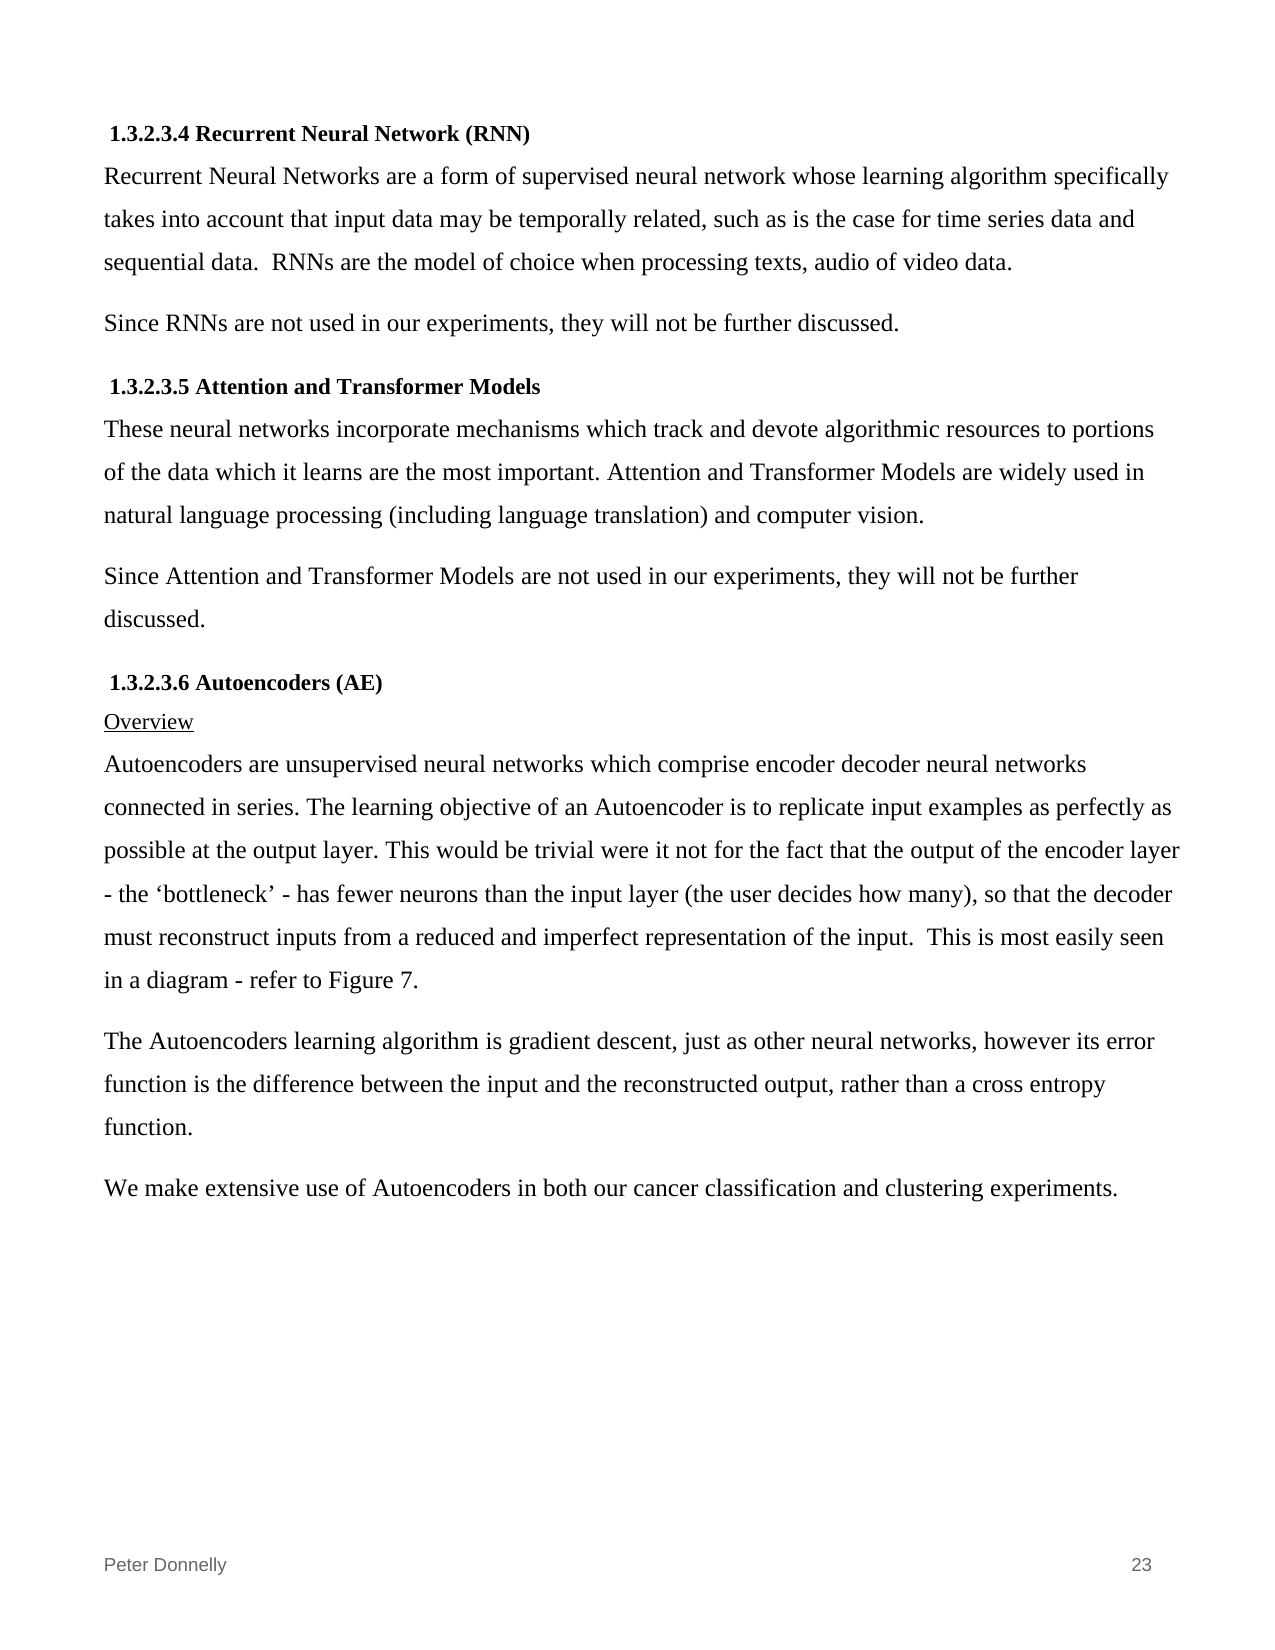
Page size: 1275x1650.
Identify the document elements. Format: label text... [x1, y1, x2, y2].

subtitle Overview [86, 708, 1181, 734]
text We make extensive use of Autoencoders in both our cancer classification and clustering experiments. [103, 1173, 1181, 1202]
text These neural networks incorporate mechanisms which track and devote algorithmic resources to portions of the data which it learns are the most important. Attention and Transformer Models are widely used in natural language processing (including language translation) and computer vision. [103, 414, 1181, 529]
text Autoencoders are unsupervised neural networks which comprise encoder decoder neural networks connected in series. The learning objective of an Autoencoder is to replicate input examples as perfectly as possible at the output layer. This would be trivial were it not for the fact that the output of the encoder layer - the ‘bottleneck’ - has fewer neurons than the input layer (the user decides how many), so that the decoder must reconstruct inputs from a reduced and imperfect representation of the input. This is most easily seen in a diagram - refer to Figure 7. [103, 749, 1181, 994]
subtitle Recurrent Neural Network (RNN) [103, 120, 1181, 146]
subtitle Attention and Transformer Models [103, 373, 1181, 399]
text Since RNNs are not used in our experiments, they will not be further discussed. [103, 308, 1181, 337]
text The Autoencoders learning algorithm is gradient descent, just as other neural networks, however its error function is the difference between the input and the reconstructed output, rather than a cross entropy function. [103, 1026, 1181, 1141]
subtitle Autoencoders (AE) [103, 669, 1181, 695]
text Recurrent Neural Networks are a form of supervised neural network whose learning algorithm specifically takes into account that input data may be temporally related, such as is the case for time series data and sequential data. RNNs are the model of choice when processing texts, audio of video data. [103, 161, 1181, 276]
text Since Attention and Transformer Models are not used in our experiments, they will not be further discussed. [103, 561, 1181, 633]
